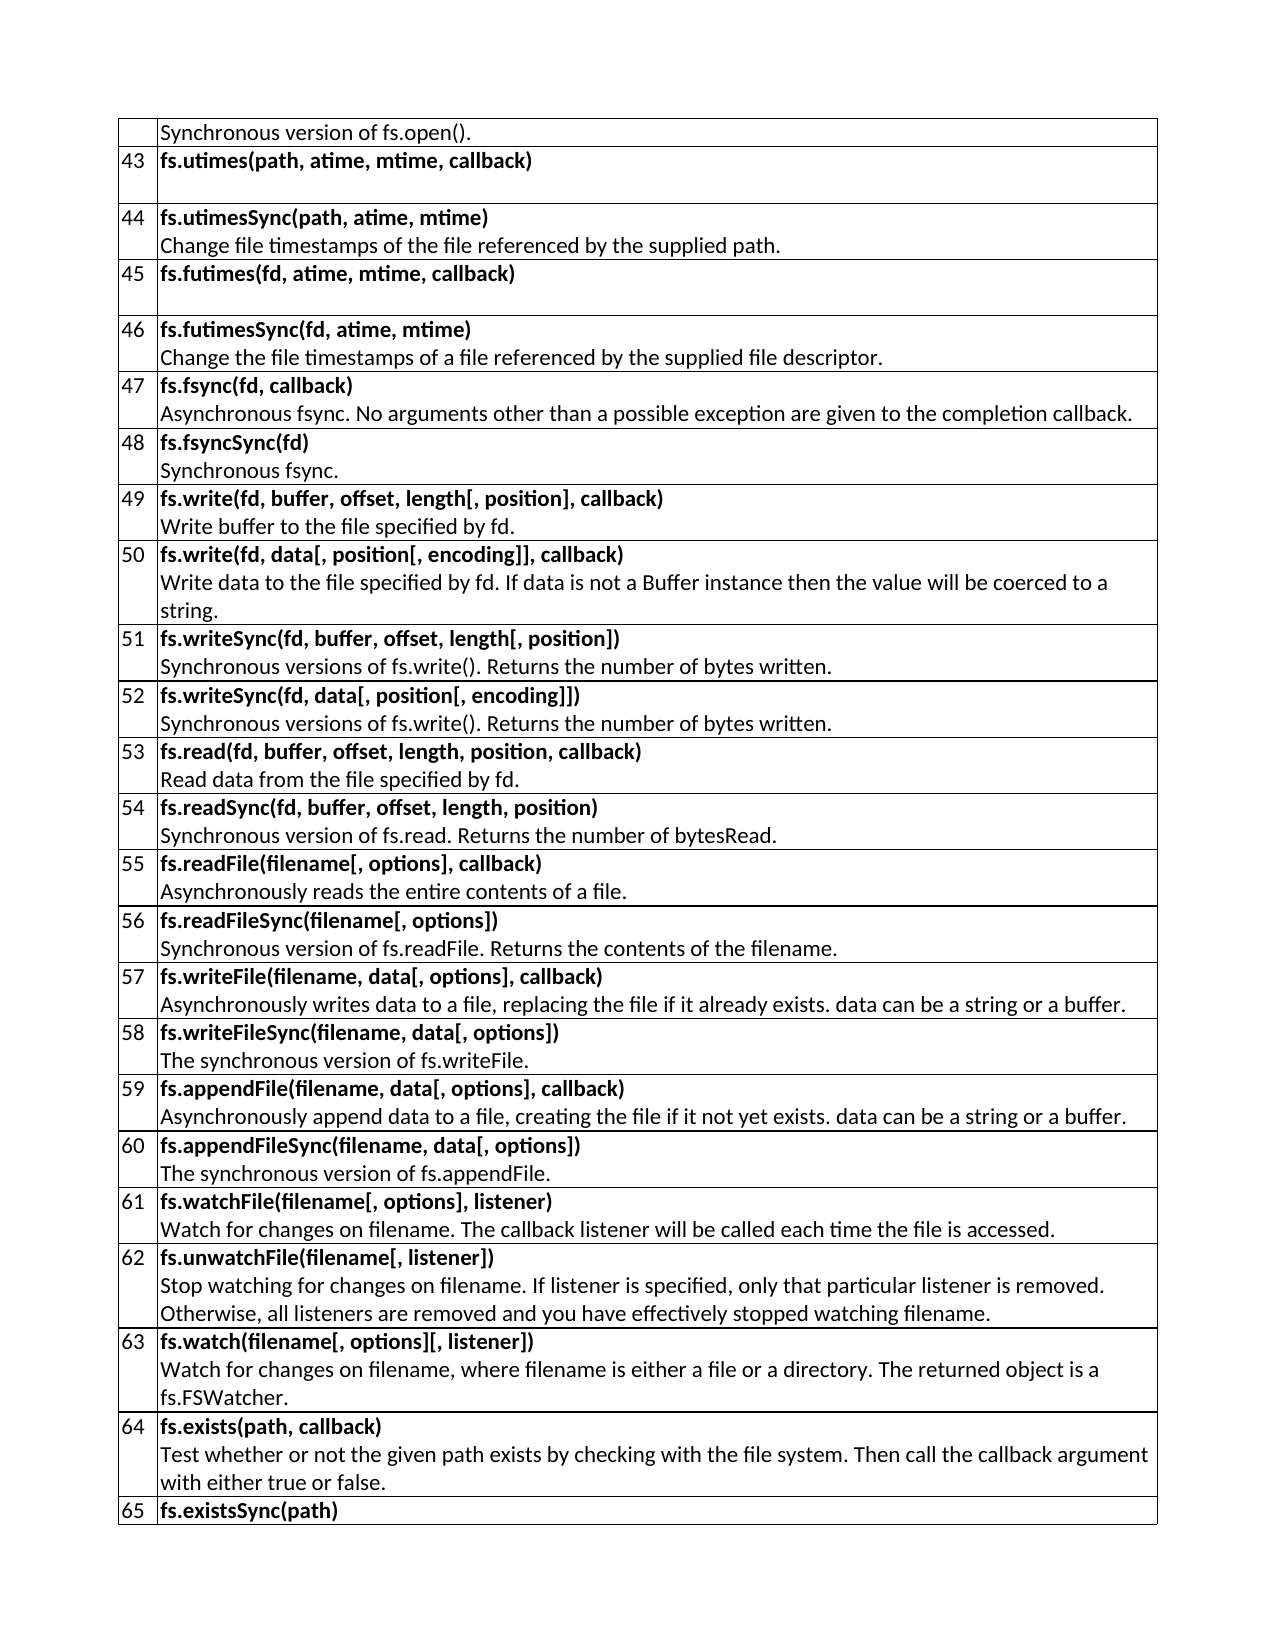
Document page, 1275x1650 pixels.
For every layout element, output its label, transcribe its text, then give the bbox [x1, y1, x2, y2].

table_cell 51 [119, 625, 157, 680]
table_cell fs.utimes(path, atime, mtime, callback) [158, 147, 1157, 203]
table_cell 49 [119, 485, 157, 540]
table_cell fs.write(fd, buffer, offset, length[, position], callback) Write buffer to the file specified by fd. [158, 485, 1157, 540]
table_cell 54 [119, 794, 157, 849]
table_cell 52 [119, 682, 157, 737]
table_cell fs.write(fd, data[, position[, encoding]], callback) Write data to the file specified by fd. If data is not a Buffer instance then the value will be coerced to a string. [158, 541, 1157, 624]
table_cell fs.appendFile(filename, data[, options], callback) Asynchronously append data to a file, creating the file if it not yet exists. data can be a string or a buffer. [158, 1075, 1157, 1130]
table_cell 60 [119, 1132, 157, 1187]
table_cell fs.appendFileSync(filename, data[, options]) The synchronous version of fs.appendFile. [158, 1132, 1157, 1187]
table_cell 59 [119, 1075, 157, 1130]
table_cell 50 [119, 541, 157, 624]
table_cell fs.writeSync(fd, data[, position[, encoding]]) Synchronous versions of fs.write(). Returns the number of bytes written. [158, 682, 1157, 737]
table_cell 58 [119, 1019, 157, 1074]
table_cell [119, 119, 157, 146]
table_cell fs.fsyncSync(fd) Synchronous fsync. [158, 429, 1157, 484]
table_cell 44 [119, 204, 157, 259]
table_cell fs.utimesSync(path, atime, mtime) Change file timestamps of the file referenced by the supplied path. [158, 204, 1157, 259]
table_cell 45 [119, 260, 157, 315]
table_cell fs.readSync(fd, buffer, offset, length, position) Synchronous version of fs.read. Returns the number of bytesRead. [158, 794, 1157, 849]
table_cell fs.readFile(filename[, options], callback) Asynchronously reads the entire contents of a file. [158, 850, 1157, 905]
table_cell 46 [119, 316, 157, 371]
table_cell fs.fsync(fd, callback) Asynchronous fsync. No arguments other than a possible exception are given to the completion callback. [158, 372, 1157, 428]
table_cell fs.watch(filename[, options][, listener]) Watch for changes on filename, where filename is either a file or a directory. The returned object is a fs.FSWatcher. [158, 1329, 1157, 1411]
table_cell fs.existsSync(path) [158, 1497, 1157, 1524]
table_cell fs.watchFile(filename[, options], listener) Watch for changes on filename. The callback listener will be called each time the file is accessed. [158, 1188, 1157, 1243]
table_cell 56 [119, 907, 157, 962]
table_cell 53 [119, 738, 157, 793]
table_cell fs.read(fd, buffer, offset, length, position, callback) Read data from the file specified by fd. [158, 738, 1157, 793]
table_cell fs.writeSync(fd, buffer, offset, length[, position]) Synchronous versions of fs.write(). Returns the number of bytes written. [158, 625, 1157, 680]
table_cell fs.writeFileSync(filename, data[, options]) The synchronous version of fs.writeFile. [158, 1019, 1157, 1074]
table_cell 65 [119, 1497, 157, 1524]
table_cell 55 [119, 850, 157, 905]
table_cell 62 [119, 1244, 157, 1327]
table_cell fs.futimes(fd, atime, mtime, callback) [158, 260, 1157, 315]
table_cell fs.exists(path, callback) Test whether or not the given path exists by checking with the file system. Then call the callback argument with either true or false. [158, 1413, 1157, 1496]
table_cell 61 [119, 1188, 157, 1243]
table_cell 57 [119, 963, 157, 1018]
table_cell fs.futimesSync(fd, atime, mtime) Change the file timestamps of a file referenced by the supplied file descriptor. [158, 316, 1157, 371]
table_cell fs.readFileSync(filename[, options]) Synchronous version of fs.readFile. Returns the contents of the filename. [158, 907, 1157, 962]
table_cell 63 [119, 1329, 157, 1411]
table_cell 64 [119, 1413, 157, 1496]
table_cell 43 [119, 147, 157, 203]
table_cell fs.unwatchFile(filename[, listener]) Stop watching for changes on filename. If listener is specified, only that particular listener is removed. Otherwise, all listeners are removed and you have effectively stopped watching filename. [158, 1244, 1157, 1327]
table_cell 48 [119, 429, 157, 484]
table_cell Synchronous version of fs.open(). [158, 119, 1157, 146]
table_cell fs.writeFile(filename, data[, options], callback) Asynchronously writes data to a file, replacing the file if it already exists. data can be a string or a buffer. [158, 963, 1157, 1018]
table_cell 47 [119, 372, 157, 428]
